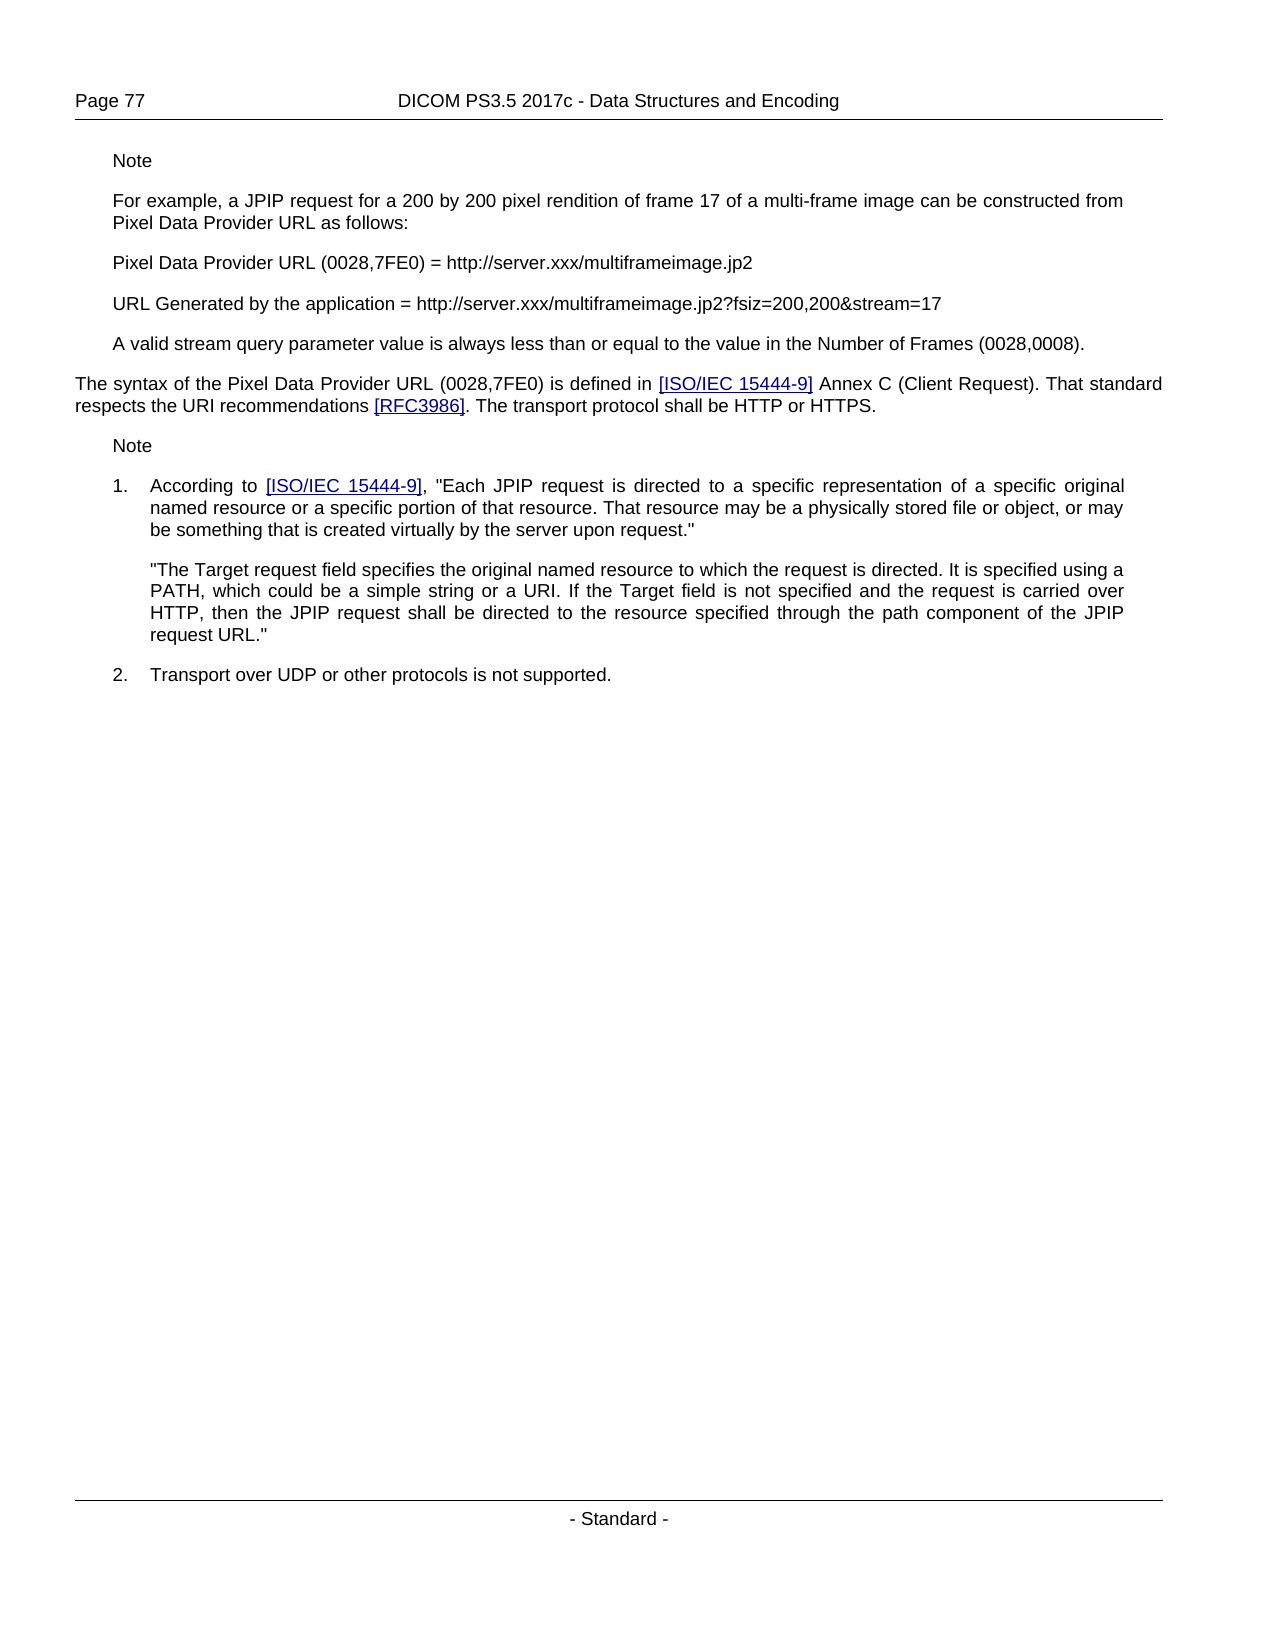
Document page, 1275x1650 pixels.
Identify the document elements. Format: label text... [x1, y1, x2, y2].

text Note [112, 150, 1125, 172]
text Note [112, 435, 1125, 457]
text URL Generated by the application = http://server.xxx/multiframeimage.jp2?fsiz=200,200&stream=17 [112, 292, 1125, 314]
list Transport over UDP or other protocols is not supported. [112, 664, 1125, 685]
list According to [ISO/IEC 15444-9], "Each JPIP request is directed to a specific representation of a specific original named resource or a specific portion of that resource. That resource may be a physically stored file or object, or may be something that is created virtually by the server upon request." [112, 475, 1125, 540]
text Pixel Data Provider URL (0028,7FE0) = http://server.xxx/multiframeimage.jp2 [112, 252, 1125, 274]
list "The Target request field specifies the original named resource to which the request is directed. It is specified using a PATH, which could be a simple string or a URI. If the Target field is not specified and the request is carried over HTTP, then the JPIP request shall be directed to the resource specified through the path component of the JPIP request URL." [112, 559, 1125, 645]
text For example, a JPIP request for a 200 by 200 pixel rendition of frame 17 of a multi-frame image can be constructed from Pixel Data Provider URL as follows: [112, 190, 1125, 233]
text The syntax of the Pixel Data Provider URL (0028,7FE0) is defined in [ISO/IEC 15444-9] Annex C (Client Request). That standard respects the URI recommendations [RFC3986]. The transport protocol shall be HTTP or HTTPS. [75, 373, 1162, 416]
text A valid stream query parameter value is always less than or equal to the value in the Number of Frames (0028,0008). [112, 333, 1125, 354]
